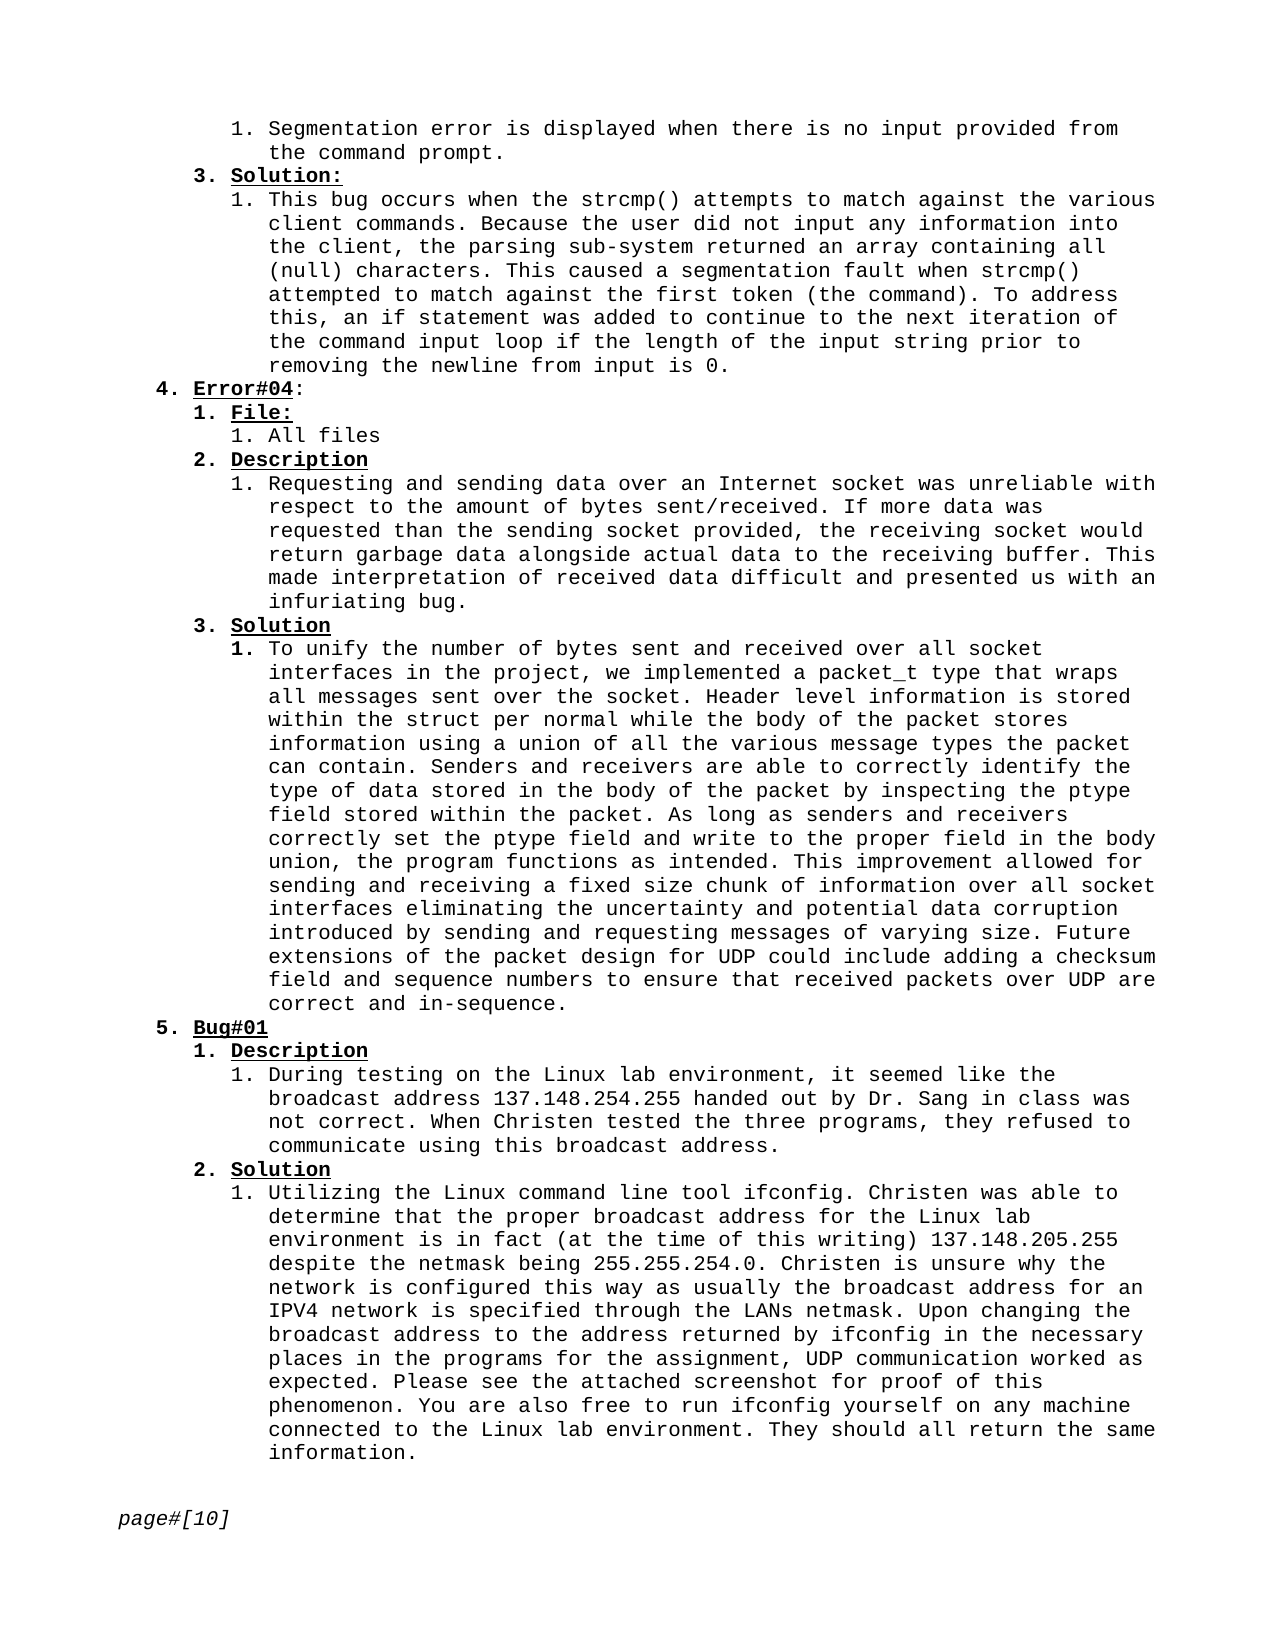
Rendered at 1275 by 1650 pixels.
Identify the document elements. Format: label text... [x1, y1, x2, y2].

list Utilizing the Linux command line tool ifconfig. Christen was able to determine that the proper broadcast address for the Linux lab environment is in fact (at the time of this writing) 137.148.205.255 despite the netmask being 255.255.254.0. Christen is unsure why the network is configured this way as usually the broadcast address for an IPV4 network is specified through the LANs netmask. Upon changing the broadcast address to the address returned by ifconfig in the necessary places in the programs for the assignment, UDP communication worked as expected. Please see the attached screenshot for proof of this phenomenon. You are also free to run ifconfig yourself on any machine connected to the Linux lab environment. They should all return the same information. [231, 1182, 1157, 1466]
list This bug occurs when the strcmp() attempts to match against the various client commands. Because the user did not input any information into the client, the parsing sub‑system returned an array containing all (null) characters. This caused a segmentation fault when strcmp() attempted to match against the first token (the command). To address this, an if statement was added to continue to the next iteration of the command input loop if the length of the input string prior to removing the newline from input is 0. [231, 189, 1157, 378]
list Solution [193, 615, 1157, 638]
list Solution [193, 1158, 1157, 1182]
list To unify the number of bytes sent and received over all socket interfaces in the project, we implemented a packet_t type that wraps all messages sent over the socket. Header level information is stored within the struct per normal while the body of the packet stores information using a union of all the various message types the packet can contain. Senders and receivers are able to correctly identify the type of data stored in the body of the packet by inspecting the ptype field stored within the packet. As long as senders and receivers correctly set the ptype field and write to the proper field in the body union, the program functions as intended. This improvement allowed for sending and receiving a fixed size chunk of information over all socket interfaces eliminating the uncertainty and potential data corruption introduced by sending and requesting messages of varying size. Future extensions of the packet design for UDP could include adding a checksum field and sequence numbers to ensure that received packets over UDP are correct and in-sequence. [231, 638, 1157, 1017]
list Error#04: [156, 378, 1157, 402]
list During testing on the Linux lab environment, it seemed like the broadcast address 137.148.254.255 handed out by Dr. Sang in class was not correct. When Christen tested the three programs, they refused to communicate using this broadcast address. [231, 1064, 1157, 1158]
list Segmentation error is displayed when there is no input provided from the command prompt. [231, 118, 1157, 165]
list Description [193, 1040, 1157, 1064]
list Solution: [193, 165, 1157, 189]
list Requesting and sending data over an Internet socket was unreliable with respect to the amount of bytes sent/received. If more data was requested than the sending socket provided, the receiving socket would return garbage data alongside actual data to the receiving buffer. This made interpretation of received data difficult and presented us with an infuriating bug. [231, 473, 1157, 615]
list Bug#01 [156, 1017, 1157, 1040]
list File: [193, 402, 1157, 426]
list All files [231, 426, 1157, 449]
list Description [193, 449, 1157, 473]
